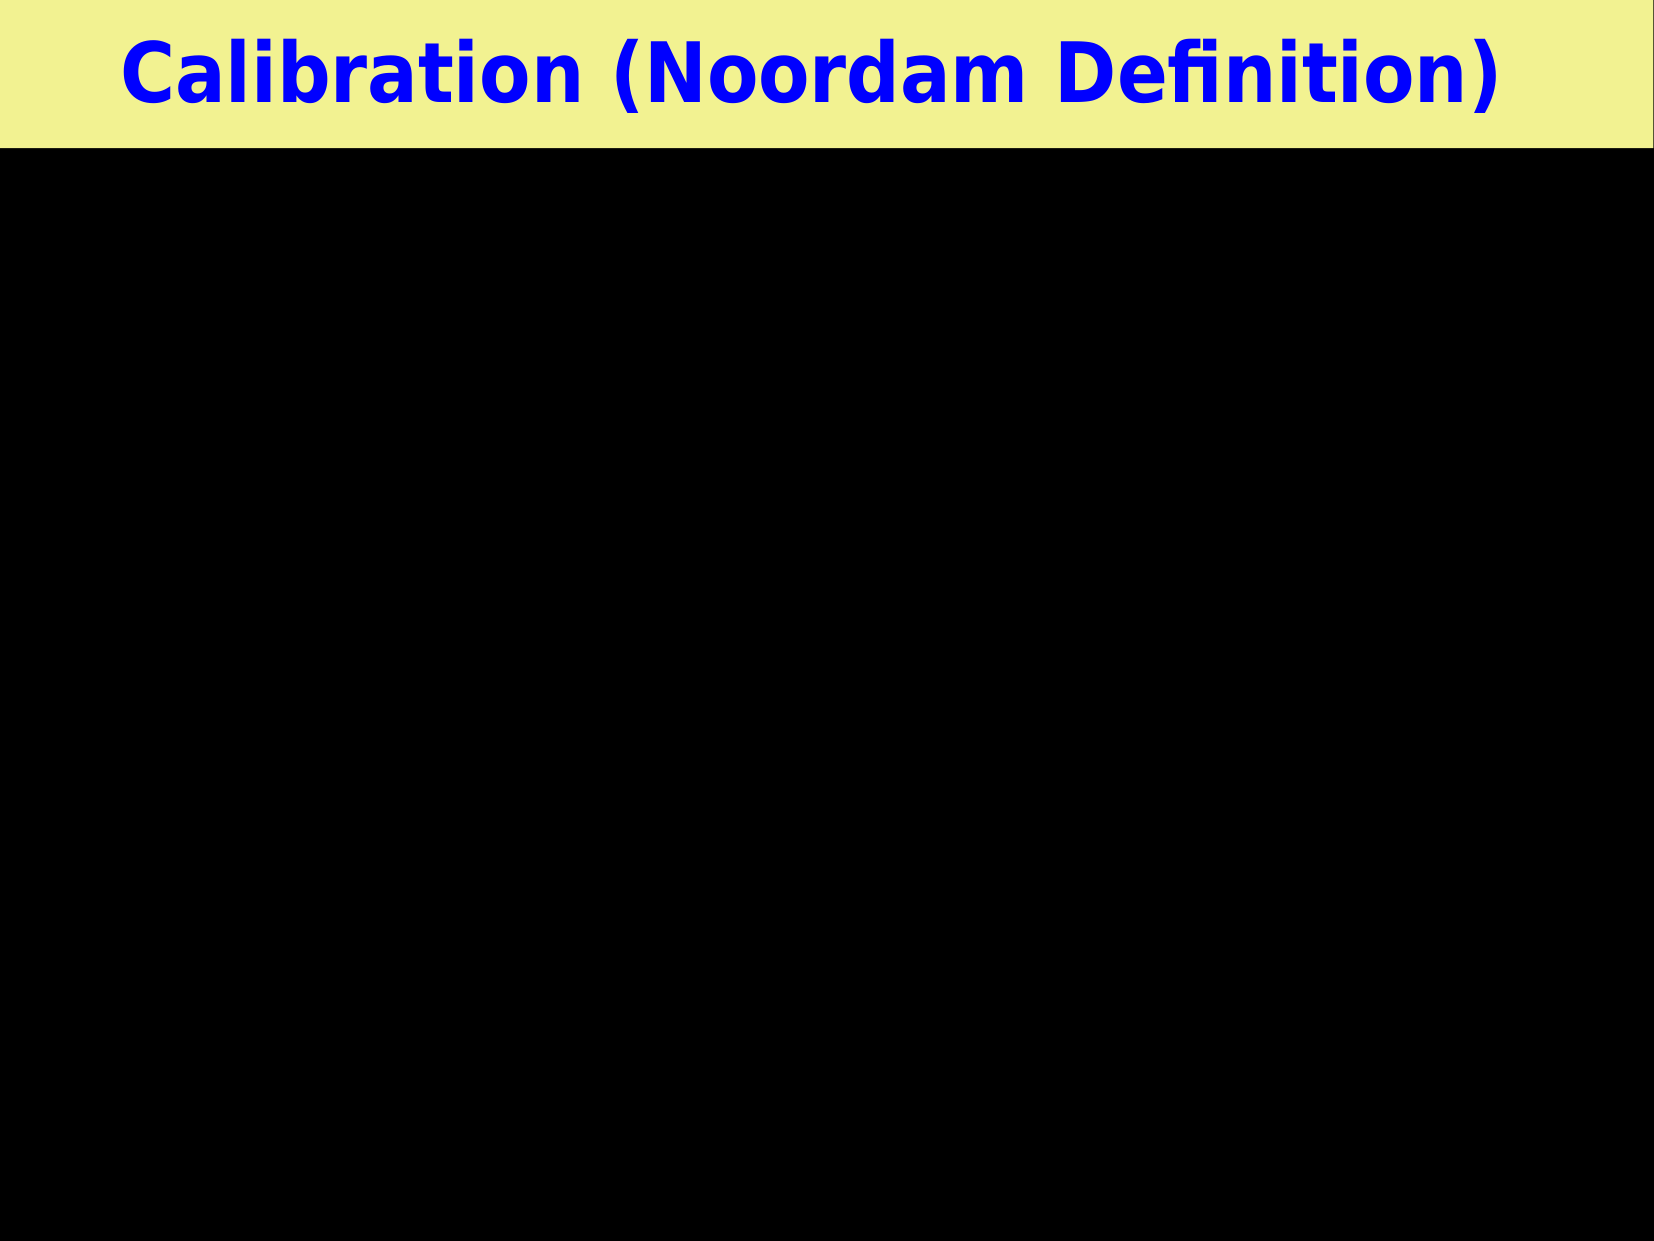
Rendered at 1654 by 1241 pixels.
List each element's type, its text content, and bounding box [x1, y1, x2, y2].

title Calibration (Noordam Definition) [0, 0, 1654, 149]
text_box [0, 149, 1654, 1241]
